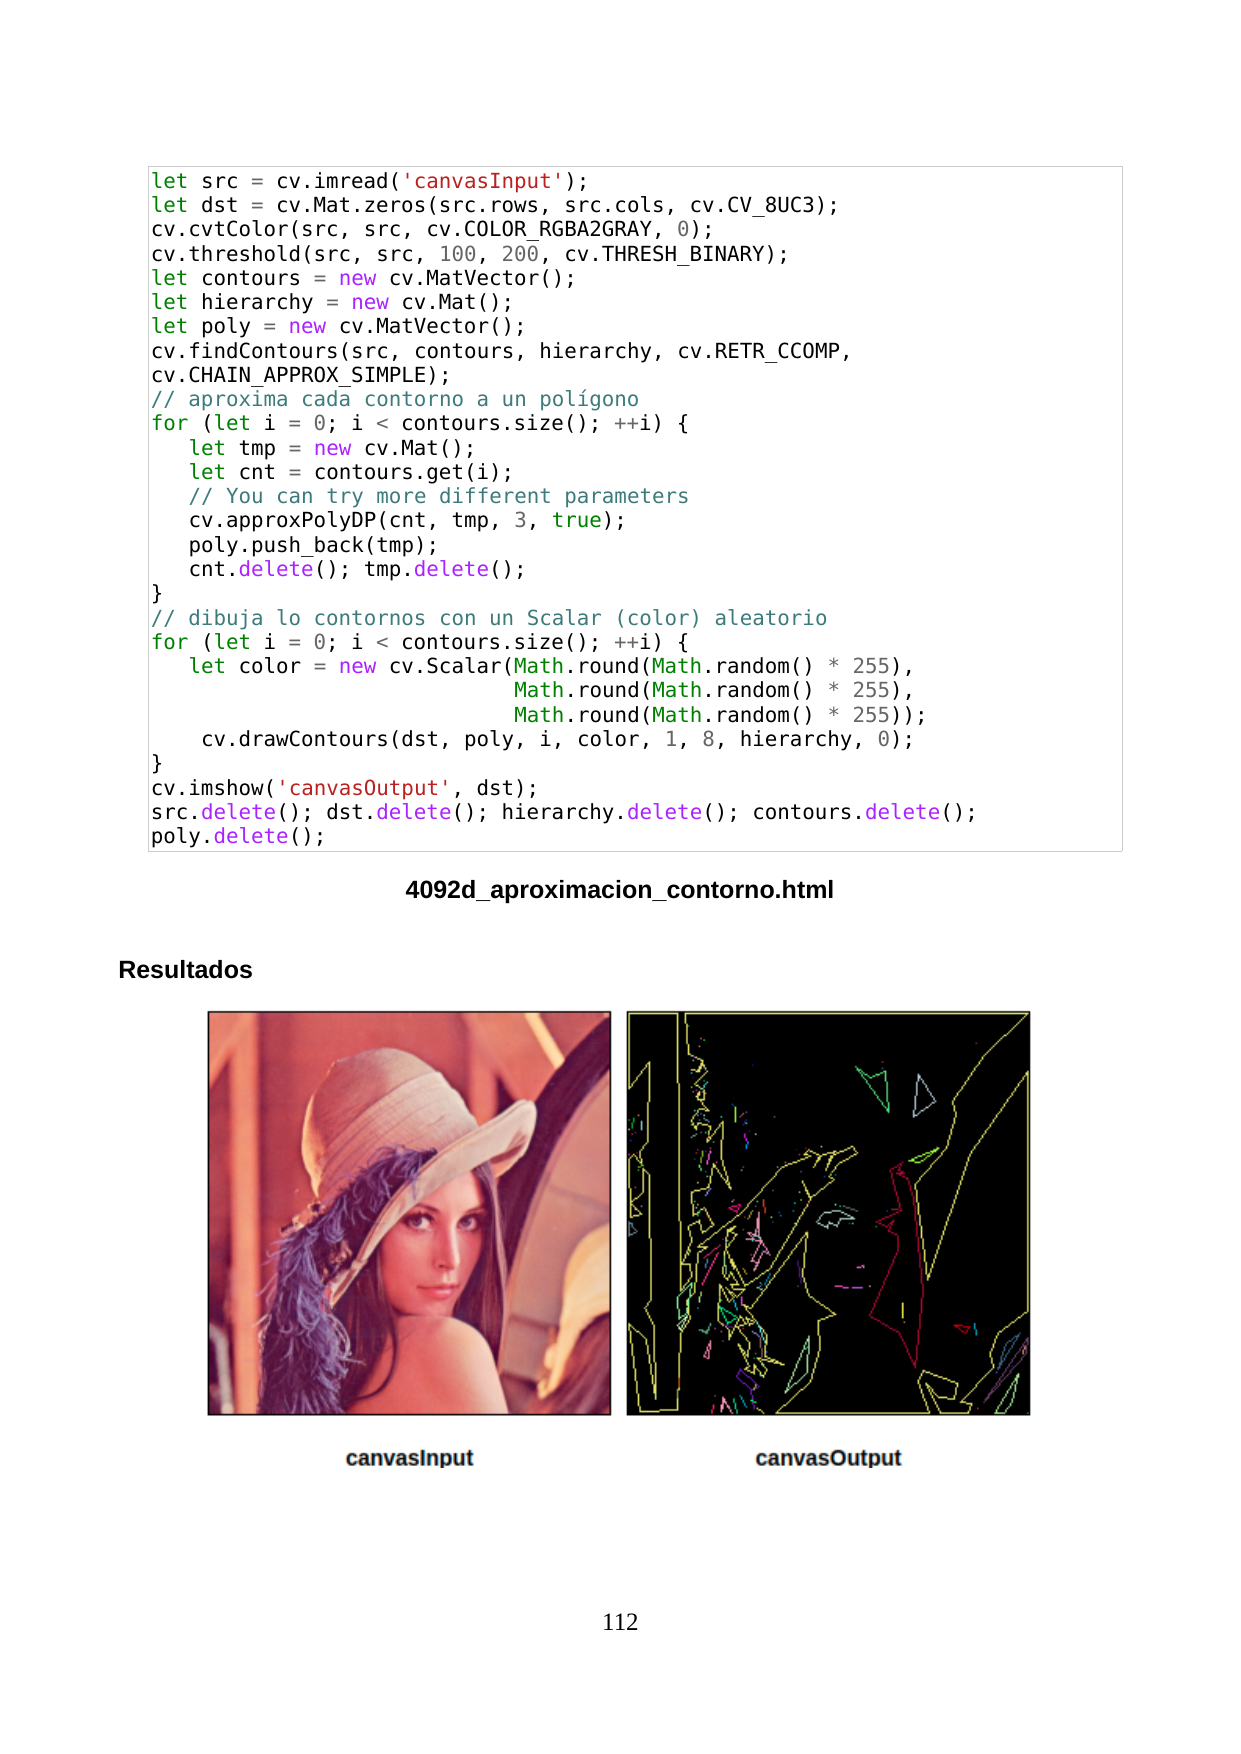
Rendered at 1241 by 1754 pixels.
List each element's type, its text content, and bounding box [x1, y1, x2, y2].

text let contours = new cv.MatVector(); [149, 263, 1122, 287]
text let src = cv.imread('canvasInput'); [149, 167, 1122, 190]
picture [197, 1002, 1043, 1468]
text cv.findContours(src, contours, hierarchy, cv.RETR_CCOMP, cv.CHAIN_APPROX_SIMPLE); [149, 336, 1122, 384]
text } [149, 578, 1122, 603]
text cnt.delete(); tmp.delete(); [149, 554, 1122, 578]
text // aproxima cada contorno a un polígono [149, 384, 1122, 408]
text cv.threshold(src, src, 100, 200, cv.THRESH_BINARY); [149, 238, 1122, 263]
text src.delete(); dst.delete(); hierarchy.delete(); contours.delete(); poly.delete(); [149, 797, 1122, 851]
text let color = new cv.Scalar(Math.round(Math.random() * 255), [149, 651, 1122, 675]
text let poly = new cv.MatVector(); [149, 311, 1122, 336]
text Math.round(Math.random() * 255)); [149, 700, 1122, 724]
text // dibuja lo contornos con un Scalar (color) aleatorio [149, 603, 1122, 627]
text cv.imshow('canvasOutput', dst); [149, 772, 1122, 797]
text let dst = cv.Mat.zeros(src.rows, src.cols, cv.CV_8UC3); [149, 190, 1122, 214]
text cv.drawContours(dst, poly, i, color, 1, 8, hierarchy, 0); [149, 724, 1122, 748]
text Resultados [118, 955, 1122, 984]
text for (let i = 0; i < contours.size(); ++i) { [149, 627, 1122, 651]
text } [149, 748, 1122, 772]
text let hierarchy = new cv.Mat(); [149, 287, 1122, 311]
text // You can try more different parameters [149, 481, 1122, 506]
text cv.approxPolyDP(cnt, tmp, 3, true); [149, 506, 1122, 530]
text cv.cvtColor(src, src, cv.COLOR_RGBA2GRAY, 0); [149, 214, 1122, 238]
text let cnt = contours.get(i); [149, 457, 1122, 481]
text for (let i = 0; i < contours.size(); ++i) { [149, 408, 1122, 433]
text 4092d_aproximacion_contorno.html [118, 875, 1122, 904]
text let tmp = new cv.Mat(); [149, 433, 1122, 457]
text poly.push_back(tmp); [149, 530, 1122, 554]
text Math.round(Math.random() * 255), [149, 675, 1122, 700]
